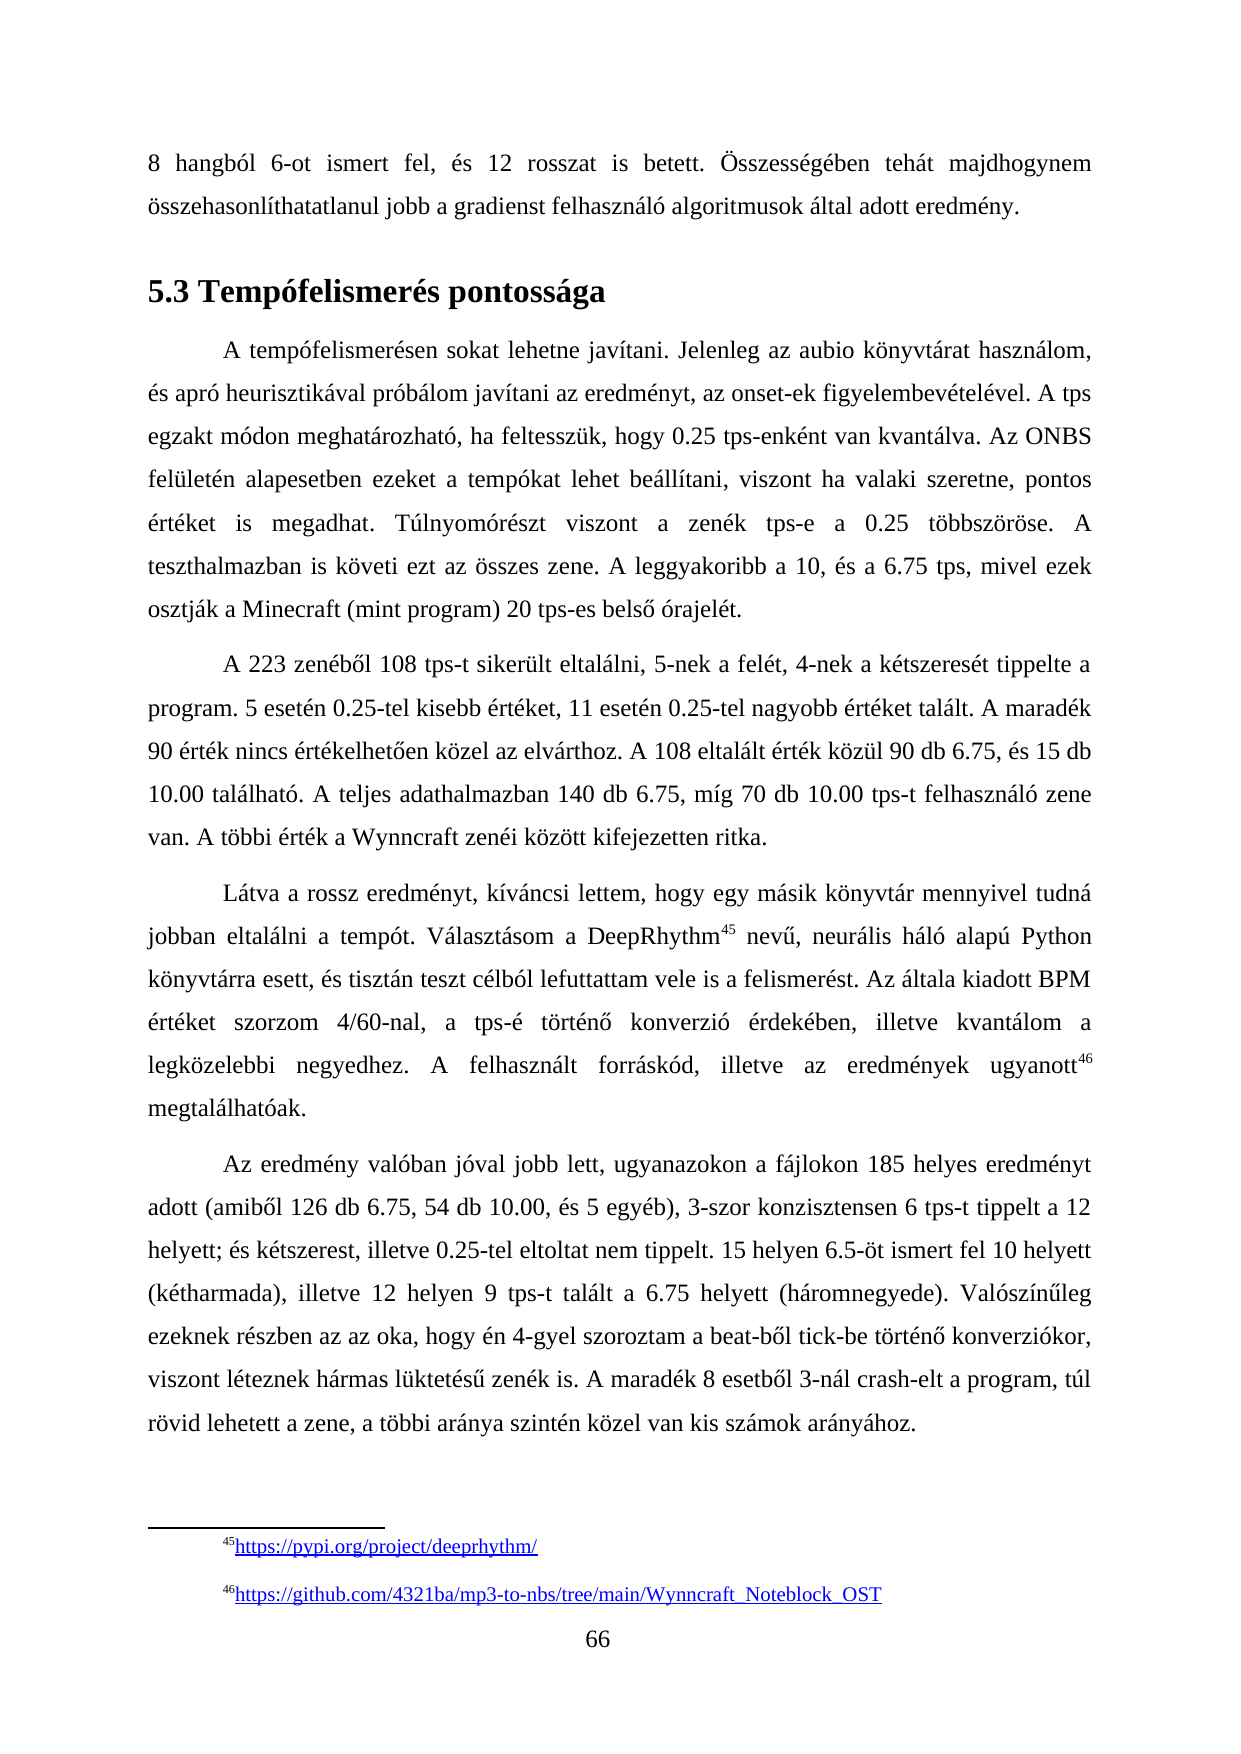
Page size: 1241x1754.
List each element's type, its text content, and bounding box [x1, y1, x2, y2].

text https://pypi.org/project/deeprhythm/ [148, 1534, 1092, 1558]
text Látva a rossz eredményt, kíváncsi lettem, hogy egy másik könyvtár mennyivel tudná jobban eltalálni a tempót. Választásom a DeepRhythm nevű, neurális háló alapú Python könyvtárra esett, és tisztán teszt célból lefuttattam vele is a felismerést. Az általa kiadott BPM értéket szorzom 4/60-nal, a tps-é történő konverzió érdekében, illetve kvantálom a legközelebbi negyedhez. A felhasznált forráskód, illetve az eredmények ugyanott megtalálhatóak. [148, 878, 1092, 1122]
text Az eredmény valóban jóval jobb lett, ugyanazokon a fájlokon 185 helyes eredményt adott (amiből 126 db 6.75, 54 db 10.00, és 5 egyéb), 3-szor konzisztensen 6 tps-t tippelt a 12 helyett; és kétszerest, illetve 0.25-tel eltoltat nem tippelt. 15 helyen 6.5-öt ismert fel 10 helyett (kétharmada), illetve 12 helyen 9 tps-t talált a 6.75 helyett (háromnegyede). Valószínűleg ezeknek részben az az oka, hogy én 4-gyel szoroztam a beat-ből tick-be történő konverziókor, viszont léteznek hármas lüktetésű zenék is. A maradék 8 esetből 3-nál crash-elt a program, túl rövid lehetett a zene, a többi aránya szintén közel van kis számok arányához. [148, 1149, 1092, 1436]
text A 223 zenéből 108 tps-t sikerült eltalálni, 5-nek a felét, 4-nek a kétszeresét tippelte a program. 5 esetén 0.25-tel kisebb értéket, 11 esetén 0.25-tel nagyobb értéket talált. A maradék 90 érték nincs értékelhetően közel az elvárthoz. A 108 eltalált érték közül 90 db 6.75, és 15 db 10.00 található. A teljes adathalmazban 140 db 6.75, míg 70 db 10.00 tps-t felhasználó zene van. A többi érték a Wynncraft zenéi között kifejezetten ritka. [148, 649, 1092, 851]
text https://github.com/4321ba/mp3-to-nbs/tree/main/Wynncraft_Noteblock_OST [148, 1582, 1092, 1606]
text 8 hangból 6-ot ismert fel, és 12 rosszat is betett. Összességében tehát majdhogynem összehasonlíthatatlanul jobb a gradienst felhasználó algoritmusok által adott eredmény. [148, 148, 1092, 219]
text A tempófelismerésen sokat lehetne javítani. Jelenleg az aubio könyvtárat használom, és apró heurisztikával próbálom javítani az eredményt, az onset-ek figyelembevételével. A tps egzakt módon meghatározható, ha feltesszük, hogy 0.25 tps-enként van kvantálva. Az ONBS felületén alapesetben ezeket a tempókat lehet beállítani, viszont ha valaki szeretne, pontos értéket is megadhat. Túlnyomórészt viszont a zenék tps-e a 0.25 többszöröse. A teszthalmazban is követi ezt az összes zene. A leggyakoribb a 10, és a 6.75 tps, mivel ezek osztják a Minecraft (mint program) 20 tps-es belső órajelét. [148, 335, 1092, 623]
subtitle Tempófelismerés pontossága [148, 271, 1092, 310]
